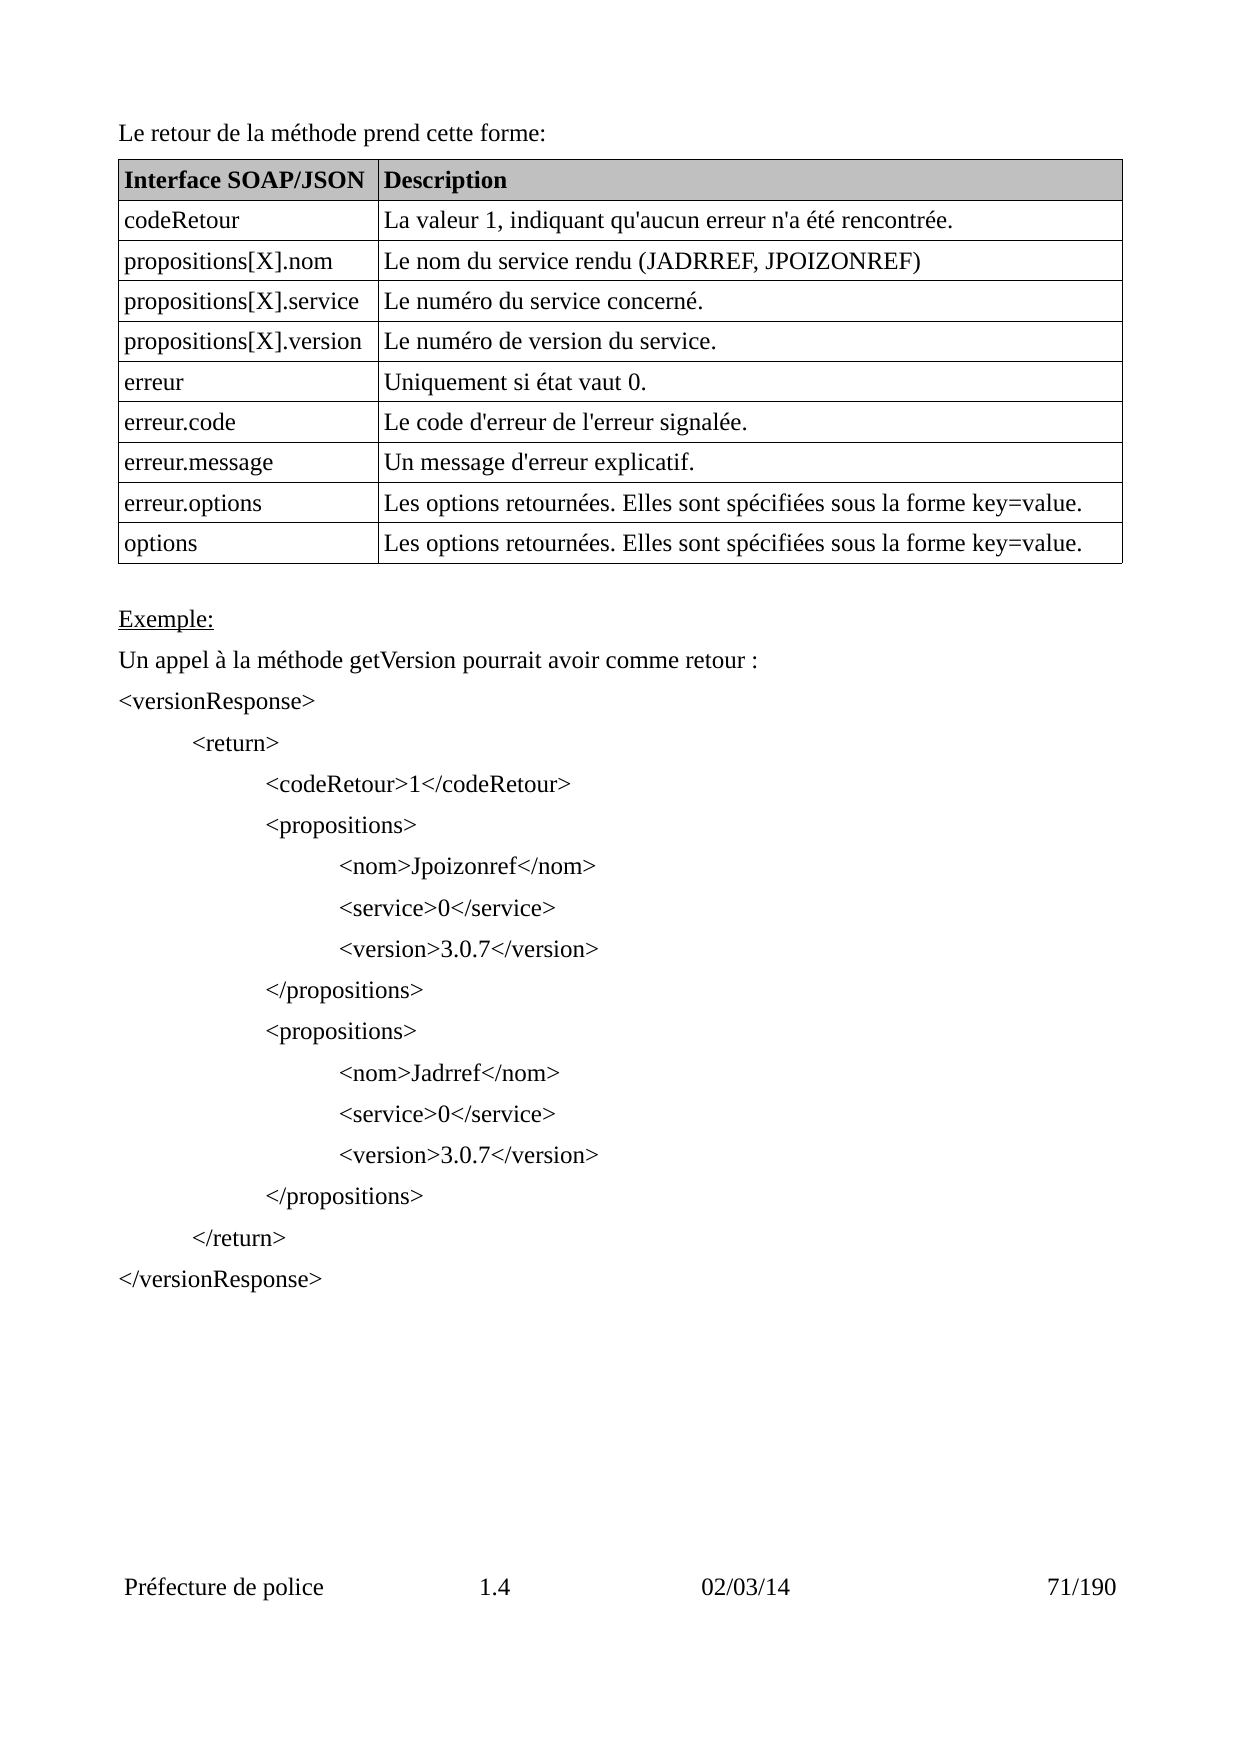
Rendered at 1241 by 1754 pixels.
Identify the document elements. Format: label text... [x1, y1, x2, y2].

table_cell erreur.code [119, 402, 378, 442]
table_cell Un message d'erreur explicatif. [379, 443, 1122, 482]
table_cell options [119, 523, 378, 562]
table_cell Uniquement si état vaut 0. [379, 362, 1122, 401]
table_cell Le numéro de version du service. [379, 322, 1122, 361]
text Exemple: [118, 604, 1122, 633]
text <service>0</service> [118, 1099, 1122, 1128]
table_cell La valeur 1, indiquant qu'aucun erreur n'a été rencontrée. [379, 201, 1122, 240]
table_cell Les options retournées. Elles sont spécifiées sous la forme key=value. [379, 523, 1122, 562]
table_header Interface SOAP/JSON [119, 160, 378, 200]
text <versionResponse> [118, 686, 1122, 715]
table_cell Le numéro du service concerné. [379, 281, 1122, 321]
table_cell propositions[X].nom [119, 241, 378, 280]
text <version>3.0.7</version> [118, 1140, 1122, 1169]
table_header Description [379, 160, 1122, 200]
text <propositions> [118, 1016, 1122, 1045]
table_cell erreur.message [119, 443, 378, 482]
table_cell propositions[X].service [119, 281, 378, 321]
table_cell Les options retournées. Elles sont spécifiées sous la forme key=value. [379, 483, 1122, 522]
text </propositions> [118, 975, 1122, 1004]
text <service>0</service> [118, 893, 1122, 921]
text </versionResponse> [118, 1264, 1122, 1293]
text <nom>Jpoizonref</nom> [118, 851, 1122, 880]
text </return> [118, 1223, 1122, 1251]
table_cell erreur [119, 362, 378, 401]
text <version>3.0.7</version> [118, 934, 1122, 963]
text <return> [118, 728, 1122, 756]
table_cell Le code d'erreur de l'erreur signalée. [379, 402, 1122, 442]
text <nom>Jadrref</nom> [118, 1058, 1122, 1086]
text Le retour de la méthode prend cette forme: [118, 118, 1122, 147]
text </propositions> [118, 1181, 1122, 1210]
text <codeRetour>1</codeRetour> [118, 769, 1122, 798]
table_cell propositions[X].version [119, 322, 378, 361]
text <propositions> [118, 810, 1122, 839]
table_cell codeRetour [119, 201, 378, 240]
text Un appel à la méthode getVersion pourrait avoir comme retour : [118, 645, 1122, 674]
table_cell Le nom du service rendu (JADRREF, JPOIZONREF) [379, 241, 1122, 280]
table_cell erreur.options [119, 483, 378, 522]
